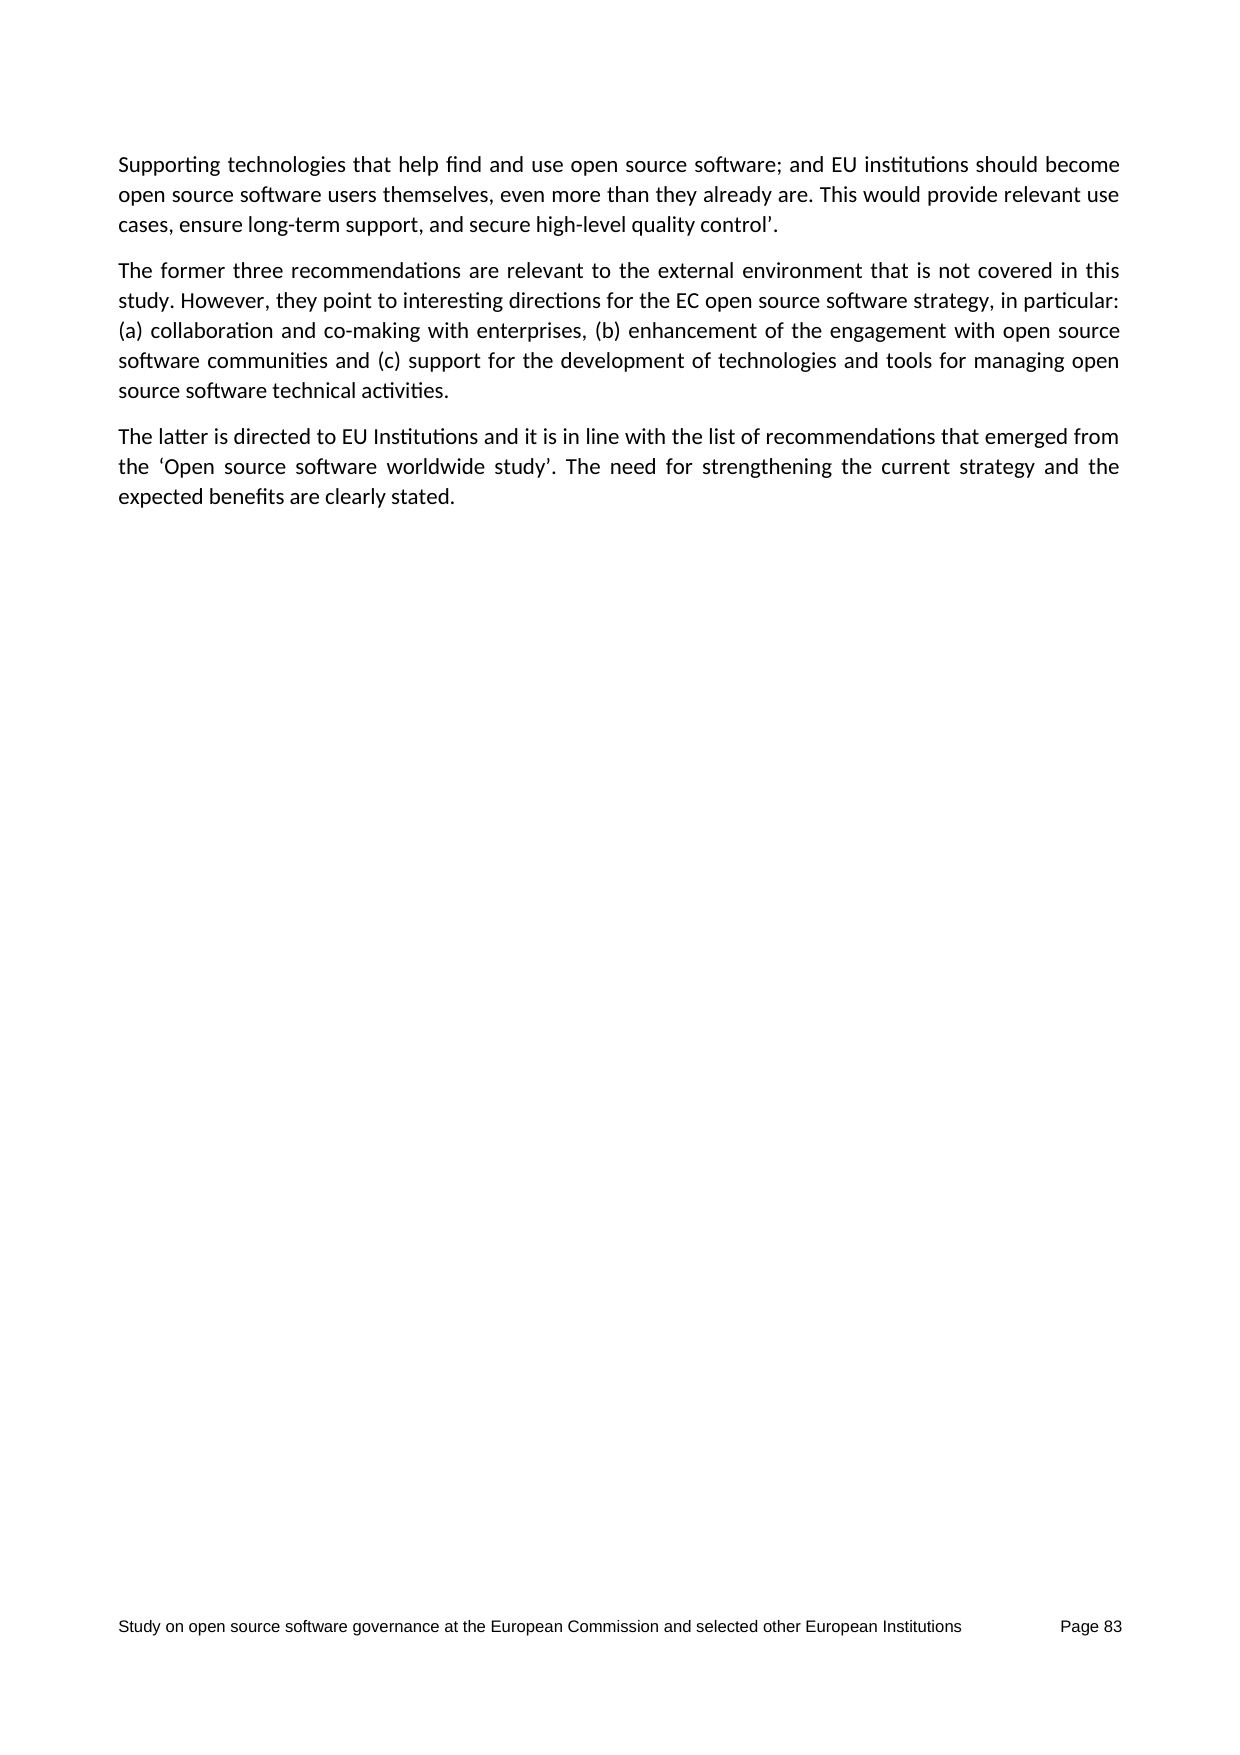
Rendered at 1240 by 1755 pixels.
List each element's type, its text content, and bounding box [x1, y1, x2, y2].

text The latter is directed to EU Institutions and it is in line with the list of recommendations that emerged from the ‘Open source software worldwide study’. The need for strengthening the current strategy and the expected benefits are clearly stated. [118, 422, 1122, 510]
text The former three recommendations are relevant to the external environment that is not covered in this study. However, they point to interesting directions for the EC open source software strategy, in particular: (a) collaboration and co-making with enterprises, (b) enhancement of the engagement with open source software communities and (c) support for the development of technologies and tools for managing open source software technical activities. [118, 256, 1122, 404]
text Supporting technologies that help find and use open source software; and EU institutions should become open source software users themselves, even more than they already are. This would provide relevant use cases, ensure long-term support, and secure high-level quality control’. [118, 150, 1122, 238]
